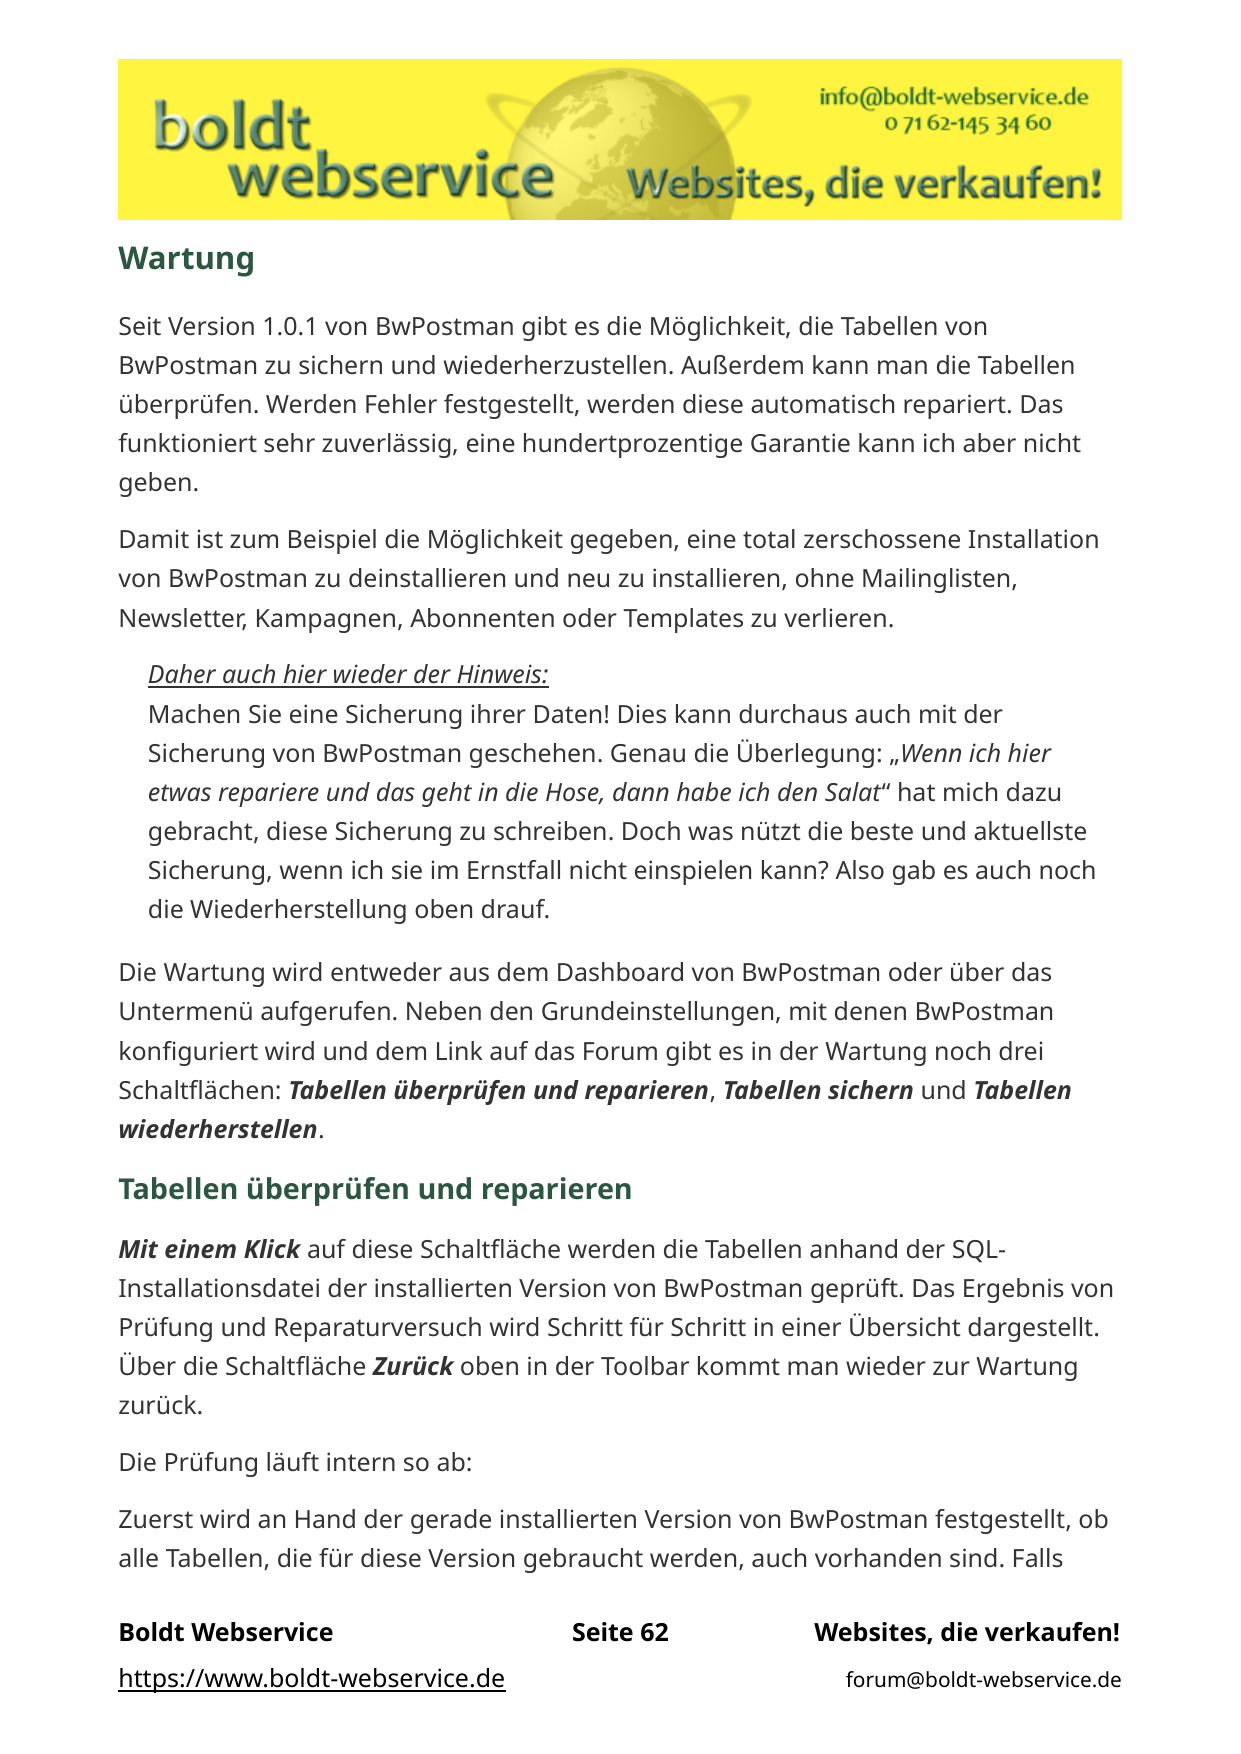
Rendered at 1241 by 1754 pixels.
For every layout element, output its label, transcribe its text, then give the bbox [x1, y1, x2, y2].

picture [118, 59, 1123, 220]
text Seit Version 1.0.1 von BwPostman gibt es die Möglichkeit, die Tabellen von BwPostman zu sichern und wiederherzustellen. Außerdem kann man die Tabellen überprüfen. Werden Fehler festgestellt, werden diese automatisch repariert. Das funktioniert sehr zuverlässig, eine hundertprozentige Garantie kann ich aber nicht geben. [118, 308, 1122, 499]
subtitle Tabellen überprüfen und reparieren [118, 1168, 1122, 1208]
text Die Wartung wird entweder aus dem Dashboard von BwPostman oder über das Untermenü aufgerufen. Neben den Grundeinstellungen, mit denen BwPostman konfiguriert wird und dem Link auf das Forum gibt es in der Wartung noch drei Schaltflächen: Tabellen überprüfen und reparieren, Tabellen sichern und Tabellen wiederherstellen. [118, 955, 1122, 1146]
text Die Prüfung läuft intern so ab: [118, 1445, 1122, 1479]
subtitle Wartung [118, 236, 1122, 279]
text Mit einem Klick auf diese Schaltfläche werden die Tabellen anhand der SQL-Installationsdatei der installierten Version von BwPostman geprüft. Das Ergebnis von Prüfung und Reparaturversuch wird Schritt für Schritt in einer Übersicht dargestellt. Über die Schaltfläche Zurück oben in der Toolbar kommt man wieder zur Wartung zurück. [118, 1231, 1122, 1422]
text Zuerst wird an Hand der gerade installierten Version von BwPostman festgestellt, ob alle Tabellen, die für diese Version gebraucht werden, auch vorhanden sind. Falls [118, 1502, 1122, 1575]
text Daher auch hier wieder der Hinweis: Machen Sie eine Sicherung ihrer Daten! Dies kann durchaus auch mit der Sicherung von BwPostman geschehen. Genau die Überlegung: „Wenn ich hier etwas repariere und das geht in die Hose, dann habe ich den Salat“ hat mich dazu gebracht, diese Sicherung zu schreiben. Doch was nützt die beste und aktuellste Sicherung, wenn ich sie im Ernstfall nicht einspielen kann? Also gab es auch noch die Wiederherstellung oben drauf. [148, 657, 1122, 926]
text Damit ist zum Beispiel die Möglichkeit gegeben, eine total zerschossene Installation von BwPostman zu deinstallieren und neu zu installieren, ohne Mailinglisten, Newsletter, Kampagnen, Abonnenten oder Templates zu verlieren. [118, 522, 1122, 634]
